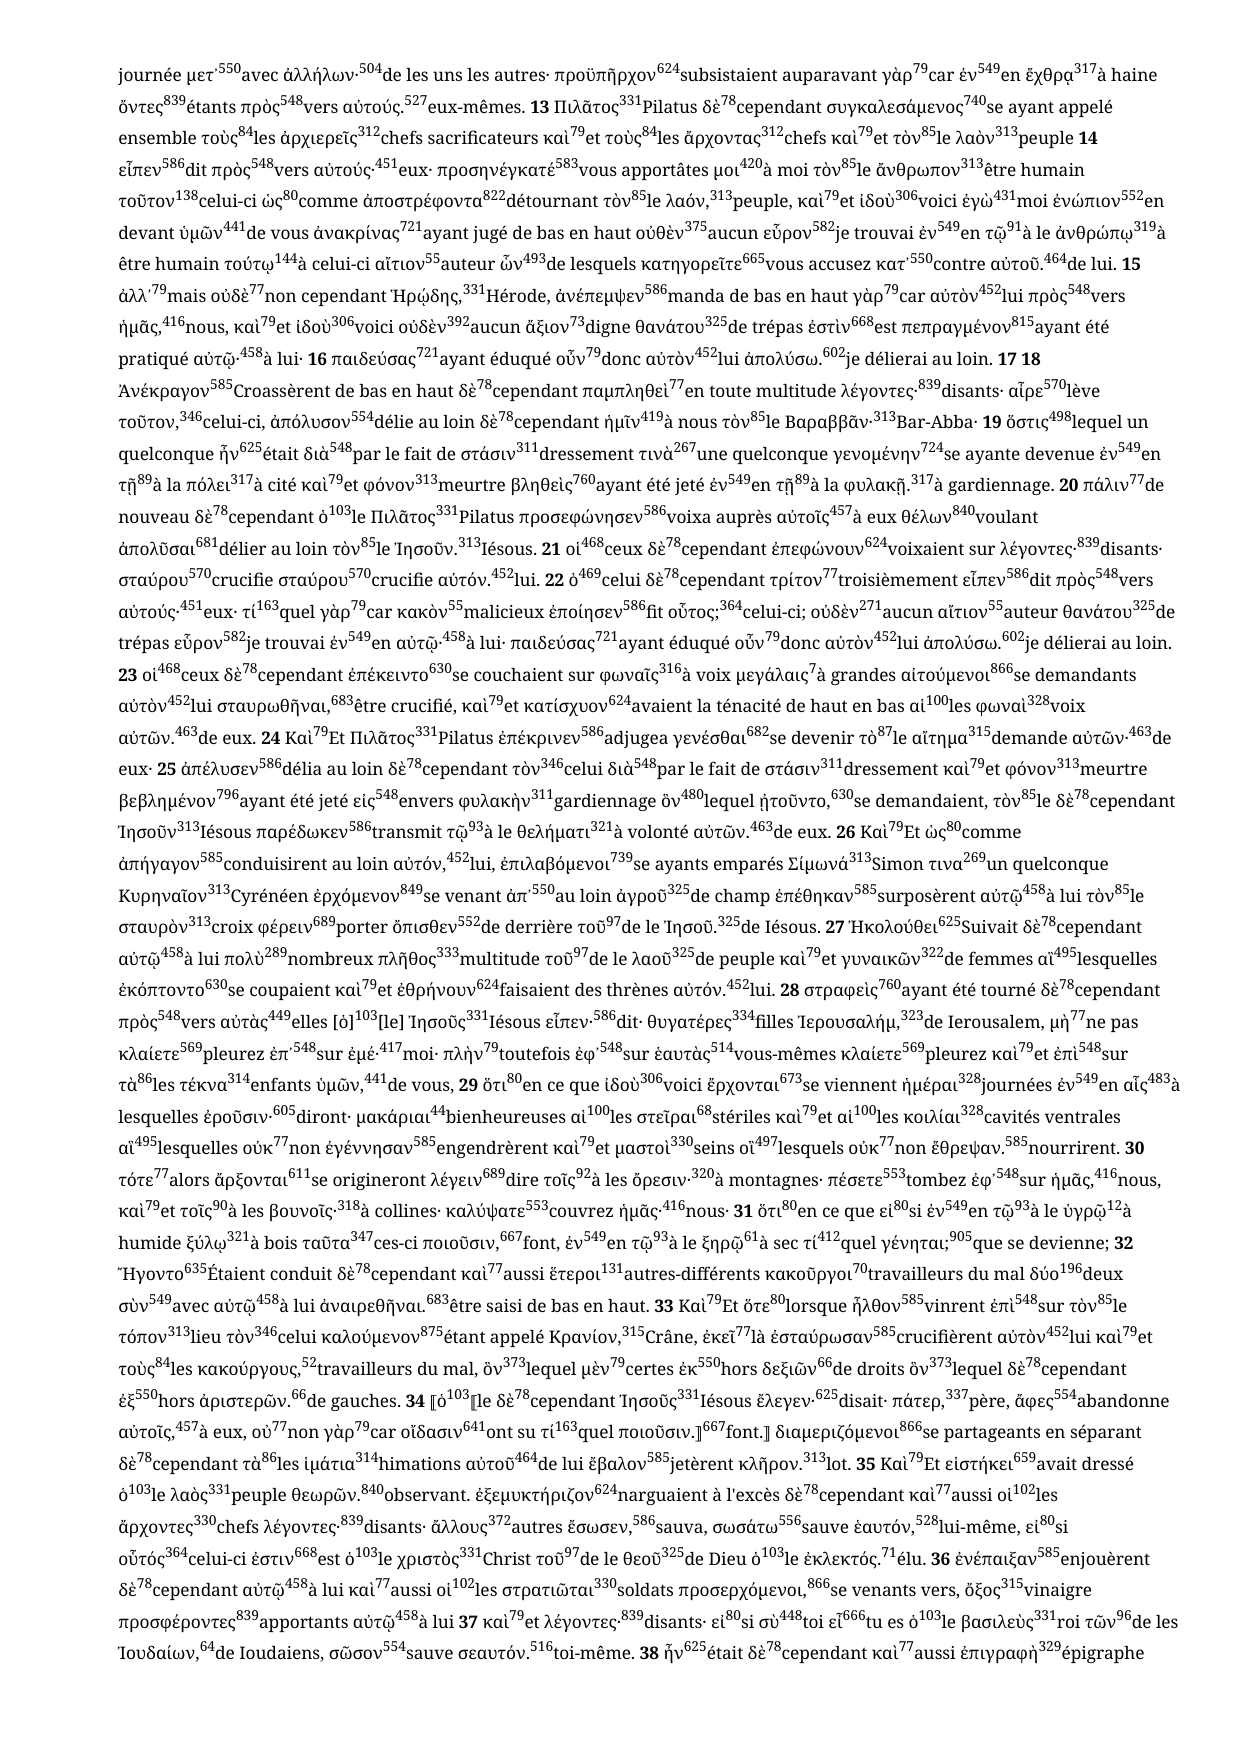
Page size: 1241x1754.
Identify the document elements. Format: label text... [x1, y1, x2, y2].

text 1 Καὶ79Et ἀναστὰν723ayant redressé ἅπαν289en totalité τὸ105le πλῆθος333multitude αὐτῶν463de eux ἤγαγον585conduisirent αὐτὸν452lui ἐπὶ548sur τὸν85le Πιλᾶτον.313Pilatus. 2 Ἤρξαντο591Se originèrent δὲ78cependant κατηγορεῖν689accuser αὐτοῦ464de lui λέγοντες·839disants· τοῦτον346celui-ci εὕρομεν581nous trouvâmes διαστρέφοντα822tournant de travers τὸ87le ἔθνος315ethnie ἡμῶν423de nous καὶ79et κωλύοντα822empêchant φόρους312impôts Καίσαρι319à Kaesar διδόναι689donner καὶ79et λέγοντα822disant ἑαυτὸν528lui-même χριστὸν313Christ βασιλέα313roi εἶναι.689être. 3 ὁ103le δὲ78cependant Πιλᾶτος331Pilatus ἠρώτησεν586interrogea αὐτὸν452lui λέγων·840disant· σὺ448toi εἶ666tu es ὁ103le βασιλεὺς331roi τῶν96de les Ἰουδαίων;64de Ioudaiens; ὁ469celui δὲ78cependant ἀποκριθεὶς760ayant été répondu αὐτῷ458à lui ἔφη·625déclarait· σὺ448toi λέγεις.666tu dis. 4 ὁ103le δὲ78cependant Πιλᾶτος331Pilatus εἶπεν586dit πρὸς548vers τοὺς84les ἀρχιερεῖς312chefs sacrificateurs καὶ79et τοὺς84les ὄχλους·312foules· οὐδὲν271aucun εὑρίσκω664je trouve αἴτιον55auteur ἐν549en τῷ91à le ἀνθρώπῳ319à être humain τούτῳ.144à celui-ci. 5 οἱ468ceux δὲ78cependant ἐπίσχυον624avaient la ténacité au dessus λέγοντες839disants ὅτι80en ce que ἀνασείει668secoue de bas en haut τὸν85le λαὸν313peuple διδάσκων840enseignant καθ᾽550contre ὅλης279de toute entière τῆς95de la Ἰουδαίας,323de Ioudaia, καὶ77aussi ἀρξάμενος740se ayant originé ἀπὸ550au loin τῆς95de la Γαλιλαίας323de Galilée ἕως551jusqu'à ce que ὧδε.77ici. 6 Πιλᾶτος331Pilatus δὲ78cependant ἀκούσας721ayant écouté ἐπηρώτησεν586surinterrogea εἰ80si ὁ103le ἄνθρωπος331être humain Γαλιλαῖός47Galiléen ἐστιν,668est, 7 καὶ79et ἐπιγνοὺς721ayant reconnu ὅτι80en ce que ἐκ550hors τῆς95de la ἐξουσίας323de autorité Ἡρῴδου325de Hérode ἐστὶν668est ἀνέπεμψεν586manda de bas en haut αὐτὸν452lui πρὸς548vers Ἡρῴδην,313Hérode, ὄντα822étant καὶ77aussi αὐτὸν528lui-même ἐν549en Ἱεροσολύμοις320à Ierosolymas ἐν549en ταύταις141à celles-ci ταῖς88à les ἡμέραις.316à journées. 8 Ὁ103Le δὲ78cependant Ἡρῴδης331Hérode ἰδὼν721ayant vu τὸν85le Ἰησοῦν313Iésous ἐχάρη600fut été de joie λίαν,77extrêmement, ἦν625était γὰρ79car ἐξ550hors ἱκανῶν15de assez-importants χρόνων324de temps θέλων840voulant ἰδεῖν681voir αὐτὸν452lui διὰ548par le fait de τὸ348ce ἀκούειν689écouter περὶ550autour αὐτοῦ464de lui καὶ79et ἤλπιζέν625espérait τι271un quelconque σημεῖον315signe ἰδεῖν681voir ὑπ᾽550sous αὐτοῦ464de lui γινόμενον.851se devenant. 9 ἐπηρώτα625surinterrogeait δὲ78cependant αὐτὸν452lui ἐν549en λόγοις318à discours ἱκανοῖς,9à assez-importants, αὐτὸς469lui δὲ78cependant οὐδὲν375aucun ἀπεκρίνατο592se répondit αὐτῷ.458à lui. 10 εἱστήκεισαν658avaient dressé δὲ78cependant οἱ102les ἀρχιερεῖς330chefs sacrificateurs καὶ79et οἱ102les γραμματεῖς330lettrés εὐτόνως77d'une manière bien tendue κατηγοροῦντες839accusants αὐτοῦ.464de lui. 11 ἐξουθενήσας721ayant exclu comme rien δὲ78cependant αὐτὸν452lui [καὶ]77[aussi] ὁ103le Ἡρῴδης331Hérode σὺν549avec τοῖς92à les στρατεύμασιν320à troupes de soldats αὐτοῦ464de lui καὶ79et ἐμπαίξας721ayant enjoué περιβαλὼν721ayant entouré ἐσθῆτα311habillement λαμπρὰν2brillante ἀνέπεμψεν586manda de bas en haut αὐτὸν452lui τῷ91à le Πιλάτῳ.319à Pilatus. 12 ἐγένοντο591se devinrent δὲ78cependant φίλοι46amis ὅ103le τε79en outre Ἡρῴδης331Hérode καὶ79et ὁ103le Πιλᾶτος331Pilatus ἐν549en αὐτῇ142à même τῇ89à la ἡμέρᾳ317à journée μετ᾽550avec ἀλλήλων·504de les uns les autres· προϋπῆρχον624subsistaient auparavant γὰρ79car ἐν549en ἔχθρᾳ317à haine ὄντες839étants πρὸς548vers αὐτούς.527eux-mêmes. 13 Πιλᾶτος331Pilatus δὲ78cependant συγκαλεσάμενος740se ayant appelé ensemble τοὺς84les ἀρχιερεῖς312chefs sacrificateurs καὶ79et τοὺς84les ἄρχοντας312chefs καὶ79et τὸν85le λαὸν313peuple 14 εἶπεν586dit πρὸς548vers αὐτούς·451eux· προσηνέγκατέ583vous apportâtes μοι420à moi τὸν85le ἄνθρωπον313être humain τοῦτον138celui-ci ὡς80comme ἀποστρέφοντα822détournant τὸν85le λαόν,313peuple, καὶ79et ἰδοὺ306voici ἐγὼ431moi ἐνώπιον552en devant ὑμῶν441de vous ἀνακρίνας721ayant jugé de bas en haut οὐθὲν375aucun εὗρον582je trouvai ἐν549en τῷ91à le ἀνθρώπῳ319à être humain τούτῳ144à celui-ci αἴτιον55auteur ὧν493de lesquels κατηγορεῖτε665vous accusez κατ᾽550contre αὐτοῦ.464de lui. 15 ἀλλ᾽79mais οὐδὲ77non cependant Ἡρῴδης,331Hérode, ἀνέπεμψεν586manda de bas en haut γὰρ79car αὐτὸν452lui πρὸς548vers ἡμᾶς,416nous, καὶ79et ἰδοὺ306voici οὐδὲν392aucun ἄξιον73digne θανάτου325de trépas ἐστὶν668est πεπραγμένον815ayant été pratiqué αὐτῷ·458à lui· 16 παιδεύσας721ayant éduqué οὖν79donc αὐτὸν452lui ἀπολύσω.602je délierai au loin. 17 18 Ἀνέκραγον585Croassèrent de bas en haut δὲ78cependant παμπληθεὶ77en toute multitude λέγοντες·839disants· αἶρε570lève τοῦτον,346celui-ci, ἀπόλυσον554délie au loin δὲ78cependant ἡμῖν419à nous τὸν85le Βαραββᾶν·313Bar-Abba· 19 ὅστις498lequel un quelconque ἦν625était διὰ548par le fait de στάσιν311dressement τινὰ267une quelconque γενομένην724se ayante devenue ἐν549en τῇ89à la πόλει317à cité καὶ79et φόνον313meurtre βληθεὶς760ayant été jeté ἐν549en τῇ89à la φυλακῇ.317à gardiennage. 20 πάλιν77de nouveau δὲ78cependant ὁ103le Πιλᾶτος331Pilatus προσεφώνησεν586voixa auprès αὐτοῖς457à eux θέλων840voulant ἀπολῦσαι681délier au loin τὸν85le Ἰησοῦν.313Iésous. 21 οἱ468ceux δὲ78cependant ἐπεφώνουν624voixaient sur λέγοντες·839disants· σταύρου570crucifie σταύρου570crucifie αὐτόν.452lui. 22 ὁ469celui δὲ78cependant τρίτον77troisièmement εἶπεν586dit πρὸς548vers αὐτούς·451eux· τί163quel γὰρ79car κακὸν55malicieux ἐποίησεν586fit οὗτος;364celui-ci; οὐδὲν271aucun αἴτιον55auteur θανάτου325de trépas εὗρον582je trouvai ἐν549en αὐτῷ·458à lui· παιδεύσας721ayant éduqué οὖν79donc αὐτὸν452lui ἀπολύσω.602je délierai au loin. 23 οἱ468ceux δὲ78cependant ἐπέκειντο630se couchaient sur φωναῖς316à voix μεγάλαις7à grandes αἰτούμενοι866se demandants αὐτὸν452lui σταυρωθῆναι,683être crucifié, καὶ79et κατίσχυον624avaient la ténacité de haut en bas αἱ100les φωναὶ328voix αὐτῶν.463de eux. 24 Καὶ79Et Πιλᾶτος331Pilatus ἐπέκρινεν586adjugea γενέσθαι682se devenir τὸ87le αἴτημα315demande αὐτῶν·463de eux· 25 ἀπέλυσεν586délia au loin δὲ78cependant τὸν346celui διὰ548par le fait de στάσιν311dressement καὶ79et φόνον313meurtre βεβλημένον796ayant été jeté εἰς548envers φυλακὴν311gardiennage ὃν480lequel ᾐτοῦντο,630se demandaient, τὸν85le δὲ78cependant Ἰησοῦν313Iésous παρέδωκεν586transmit τῷ93à le θελήματι321à volonté αὐτῶν.463de eux. 26 Καὶ79Et ὡς80comme ἀπήγαγον585conduisirent au loin αὐτόν,452lui, ἐπιλαβόμενοι739se ayants emparés Σίμωνά313Simon τινα269un quelconque Κυρηναῖον313Cyrénéen ἐρχόμενον849se venant ἀπ᾽550au loin ἀγροῦ325de champ ἐπέθηκαν585surposèrent αὐτῷ458à lui τὸν85le σταυρὸν313croix φέρειν689porter ὄπισθεν552de derrière τοῦ97de le Ἰησοῦ.325de Iésous. 27 Ἠκολούθει625Suivait δὲ78cependant αὐτῷ458à lui πολὺ289nombreux πλῆθος333multitude τοῦ97de le λαοῦ325de peuple καὶ79et γυναικῶν322de femmes αἳ495lesquelles ἐκόπτοντο630se coupaient καὶ79et ἐθρήνουν624faisaient des thrènes αὐτόν.452lui. 28 στραφεὶς760ayant été tourné δὲ78cependant πρὸς548vers αὐτὰς449elles [ὁ]103[le] Ἰησοῦς331Iésous εἶπεν·586dit· θυγατέρες334filles Ἰερουσαλήμ,323de Ierousalem, μὴ77ne pas κλαίετε569pleurez ἐπ᾽548sur ἐμέ·417moi· πλὴν79toutefois ἐφ᾽548sur ἑαυτὰς514vous-mêmes κλαίετε569pleurez καὶ79et ἐπὶ548sur τὰ86les τέκνα314enfants ὑμῶν,441de vous, 29 ὅτι80en ce que ἰδοὺ306voici ἔρχονται673se viennent ἡμέραι328journées ἐν549en αἷς483à lesquelles ἐροῦσιν·605diront· μακάριαι44bienheureuses αἱ100les στεῖραι68stériles καὶ79et αἱ100les κοιλίαι328cavités ventrales αἳ495lesquelles οὐκ77non ἐγέννησαν585engendrèrent καὶ79et μαστοὶ330seins οἳ497lesquels οὐκ77non ἔθρεψαν.585nourrirent. 30 τότε77alors ἄρξονται611se origineront λέγειν689dire τοῖς92à les ὄρεσιν·320à montagnes· πέσετε553tombez ἐφ᾽548sur ἡμᾶς,416nous, καὶ79et τοῖς90à les βουνοῖς·318à collines· καλύψατε553couvrez ἡμᾶς·416nous· 31 ὅτι80en ce que εἰ80si ἐν549en τῷ93à le ὑγρῷ12à humide ξύλῳ321à bois ταῦτα347ces-ci ποιοῦσιν,667font, ἐν549en τῷ93à le ξηρῷ61à sec τί412quel γένηται;905que se devienne; 32 Ἤγοντο635Étaient conduit δὲ78cependant καὶ77aussi ἕτεροι131autres-différents κακοῦργοι70travailleurs du mal δύο196deux σὺν549avec αὐτῷ458à lui ἀναιρεθῆναι.683être saisi de bas en haut. 33 Καὶ79Et ὅτε80lorsque ἦλθον585vinrent ἐπὶ548sur τὸν85le τόπον313lieu τὸν346celui καλούμενον875étant appelé Κρανίον,315Crâne, ἐκεῖ77là ἐσταύρωσαν585crucifièrent αὐτὸν452lui καὶ79et τοὺς84les κακούργους,52travailleurs du mal, ὃν373lequel μὲν79certes ἐκ550hors δεξιῶν66de droits ὃν373lequel δὲ78cependant ἐξ550hors ἀριστερῶν.66de gauches. 34 ⟦ὁ103⟦le δὲ78cependant Ἰησοῦς331Iésous ἔλεγεν·625disait· πάτερ,337père, ἄφες554abandonne αὐτοῖς,457à eux, οὐ77non γὰρ79car οἴδασιν641ont su τί163quel ποιοῦσιν.⟧667font.⟧ διαμεριζόμενοι866se partageants en séparant δὲ78cependant τὰ86les ἱμάτια314himations αὐτοῦ464de lui ἔβαλον585jetèrent κλῆρον.313lot. 35 Καὶ79Et εἱστήκει659avait dressé ὁ103le λαὸς331peuple θεωρῶν.840observant. ἐξεμυκτήριζον624narguaient à l'excès δὲ78cependant καὶ77aussi οἱ102les ἄρχοντες330chefs λέγοντες·839disants· ἄλλους372autres ἔσωσεν,586sauva, σωσάτω556sauve ἑαυτόν,528lui-même, εἰ80si οὗτός364celui-ci ἐστιν668est ὁ103le χριστὸς331Christ τοῦ97de le θεοῦ325de Dieu ὁ103le ἐκλεκτός.71élu. 36 ἐνέπαιξαν585enjouèrent δὲ78cependant αὐτῷ458à lui καὶ77aussi οἱ102les στρατιῶται330soldats προσερχόμενοι,866se venants vers, ὄξος315vinaigre προσφέροντες839apportants αὐτῷ458à lui 37 καὶ79et λέγοντες·839disants· εἰ80si σὺ448toi εἶ666tu es ὁ103le βασιλεὺς331roi τῶν96de les Ἰουδαίων,64de Ioudaiens, σῶσον554sauve σεαυτόν.516toi-même. 38 ἦν625était δὲ78cependant καὶ77aussi ἐπιγραφὴ329épigraphe ἐπ᾽549sur αὐτῷ·458à lui· ὁ103le βασιλεὺς331roi τῶν96de les Ἰουδαίων64de Ioudaiens οὗτος.156celui-ci. 39 Εἷς71Un δὲ78cependant τῶν96de les κρεμασθέντων753de ayants étés suspendus κακούργων64de travailleurs du mal ἐβλασφήμει625blasphémait αὐτὸν452lui λέγων·840disant· οὐχὶ340non pas σὺ448toi εἶ666tu es ὁ103le χριστός;331Christ; σῶσον554sauve σεαυτὸν516toi-même καὶ79et ἡμᾶς.416nous. 40 ἀποκριθεὶς760ayant été répondu δὲ78cependant ὁ103le ἕτερος390autre-différent ἐπιτιμῶν840survalorisant αὐτῷ458à lui ἔφη·625déclarait· οὐδὲ77non cependant φοβῇ672tu te effraies σὺ448toi τὸν85le θεόν,313Dieu, ὅτι80en ce que ἐν549en τῷ93à le αὐτῷ146à même κρίματι321à objet de jugement εἶ;666tu es; 41 καὶ79et ἡμεῖς430nous μὲν79certes δικαίως,77justement, ἄξια54dignes γὰρ79car ὧν493de lesquels ἐπράξαμεν581nous pratiquâmes ἀπολαμβάνομεν·663nous recevons· οὗτος364celui-ci δὲ78cependant οὐδὲν271aucun ἄτοπον55déplacé ἔπραξεν.586pratiqua. 42 καὶ79et ἔλεγεν·625disait· Ἰησοῦ,337Iésous, μνήσθητί563sois fait mémoire μου424de moi ὅταν80lorsque le cas échéant ἔλθῃς897que tu viennes εἰς548envers τὴν83la βασιλείαν311royauté σου.442de toi. 43 καὶ79et εἶπεν586dit αὐτῷ·458à lui· ἀμήν304amen σοι439à toi λέγω,664je dis, σήμερον77aujourd'hui μετ᾽550avec ἐμοῦ424de moi ἔσῃ610tu te seras ἐν549en τῷ91à le παραδείσῳ.319à paradis. 44 Καὶ79Et ἦν625était ἤδη77déjà ὡσεὶ77comme si ὥρα329heure ἕκτη212sixième καὶ79et σκότος333ténèbre ἐγένετο592se devint ἐφ᾽548sur ὅλην267toute entière τὴν83la γῆν311terre ἕως552jusqu'à ce que ὥρας323de heure ἐνάτης209de neuvième 45 τοῦ97de le ἡλίου325de soleil ἐκλειπόντος,716de ayant éclipsé, ἐσχίσθη600fut scindé δὲ78cependant τὸ105le καταπέτασμα333rideau étendu τοῦ97de le ναοῦ325de temple μέσον.55au milieu. 46 καὶ79et φωνήσας721ayant voixé φωνῇ317à voix μεγάλῃ8à grande ὁ103le Ἰησοῦς331Iésous εἶπεν·586dit· πάτερ,337père, εἰς548envers χεῖράς310mains σου442de toi παρατίθεμαι670je me pose à côté τὸ87le πνεῦμά315souffle μου.424de moi. τοῦτο348ce-ci δὲ78cependant εἰπὼν721ayant dit ἐξέπνευσεν.586expira souffle. 47 Ἰδὼν721Ayant vu δὲ78cependant ὁ103le ἑκατοντάρχης331chef de cent τὸ348ce γενόμενον728se ayant devenu ἐδόξαζεν625glorifiait τὸν85le θεὸν313Dieu λέγων·840disant· ὄντως77réellement ὁ103le ἄνθρωπος331être humain οὗτος156celui-ci δίκαιος47juste ἦν.625était. 48 καὶ79et πάντες389tous οἱ102les συμπαραγενόμενοι739se ayants étés à côté ensemble ὄχλοι330foules ἐπὶ548sur τὴν83la θεωρίαν311observation ταύτην,136celle-ci, θεωρήσαντες720ayants observés τὰ347ces γενόμενα,727se ayants devenus, τύπτοντες839tapants τὰ86les στήθη314poitrines ὑπέστρεφον.624retournaient en arrière. 49 Εἱστήκεισαν658Avaient dressé δὲ78cependant πάντες286tous οἱ102les γνωστοὶ70connus αὐτῷ458à lui ἀπὸ547au loin μακρόθεν77à distance καὶ79et γυναῖκες328femmes αἱ495celles συνακολουθοῦσαι837suivantes ensemble αὐτῷ458à lui ἀπὸ550au loin τῆς95de la Γαλιλαίας323de Galilée ὁρῶσαι837voyantes ταῦτα.347ces-ci. 50 Καὶ79Et ἰδοὺ306voici ἀνὴρ331homme ὀνόματι321à nom Ἰωσὴφ331Ioseph βουλευτὴς331membre du conseil ὑπάρχων840subsistant [καὶ]79[et] ἀνὴρ331homme ἀγαθὸς22bon καὶ79et δίκαιος22juste 51 –935– οὗτος364celui-ci οὐκ77non ἦν625était συγκατατεθειμένος792se ayant posé de haut en bas avec τῇ89à la βουλῇ317à dessein καὶ79et τῇ89à la πράξει317à pratique αὐτῶν463de eux –935– ἀπὸ550au loin Ἁριμαθαίας323de Arimathée πόλεως323de cité τῶν96de les Ἰουδαίων,64de Ioudaiens, ὃς498lequel προσεδέχετο631se acceptait auprès τὴν83la βασιλείαν311royauté τοῦ97de le θεοῦ,325de Dieu, 52 οὗτος469celui-ci προσελθὼν721ayant venu vers τῷ91à le Πιλάτῳ319à Pilatus ᾐτήσατο592se demanda τὸ87le σῶμα315corps τοῦ97de le Ἰησοῦ325de Iésous 53 καὶ79et καθελὼν721ayant saisi du haut vers le bas ἐνετύλιξεν586enroula αὐτὸ454lui σινδόνι317à sindon καὶ79et ἔθηκεν586posa αὐτὸν452lui ἐν549en μνήματι321à monument λαξευτῷ12à taillé dans le roc οὗ77où οὐκ77non ἦν625était οὐδεὶς390aucun οὔπω77non encore κείμενος.867se couchant. 54 καὶ79et ἡμέρα329journée ἦν625était παρασκευῆς323de équipement de côté καὶ79et σάββατον333sabbat ἐπέφωσκεν.625commençait à luire. 55 Κατακολουθήσασαι718Ayantes suivies de haut en bas δὲ78cependant αἱ100les γυναῖκες,328femmes, αἵτινες495lesquelles des quelconques ἦσαν624étaient συνεληλυθυῖαι780ayantes venues ensemble ἐκ550hors τῆς95de la Γαλιλαίας323de Galilée αὐτῷ,458à lui, ἐθεάσαντο591se contemplèrent τὸ87le μνημεῖον315mémorial καὶ79et ὡς77comme ἐτέθη600fut posé τὸ105le σῶμα333corps αὐτοῦ,464de lui, 56 ὑποστρέψασαι718ayantes retournées en arrière δὲ78cependant ἡτοίμασαν585préparèrent ἀρώματα314aromates καὶ79et μύρα.314onguents. καὶ79et τὸ87le μὲν77certes σάββατον315sabbat ἡσύχασαν585tranquillisèrent κατὰ548selon τὴν83la ἐντολήν.311commandement. [118, 59, 1181, 1665]
